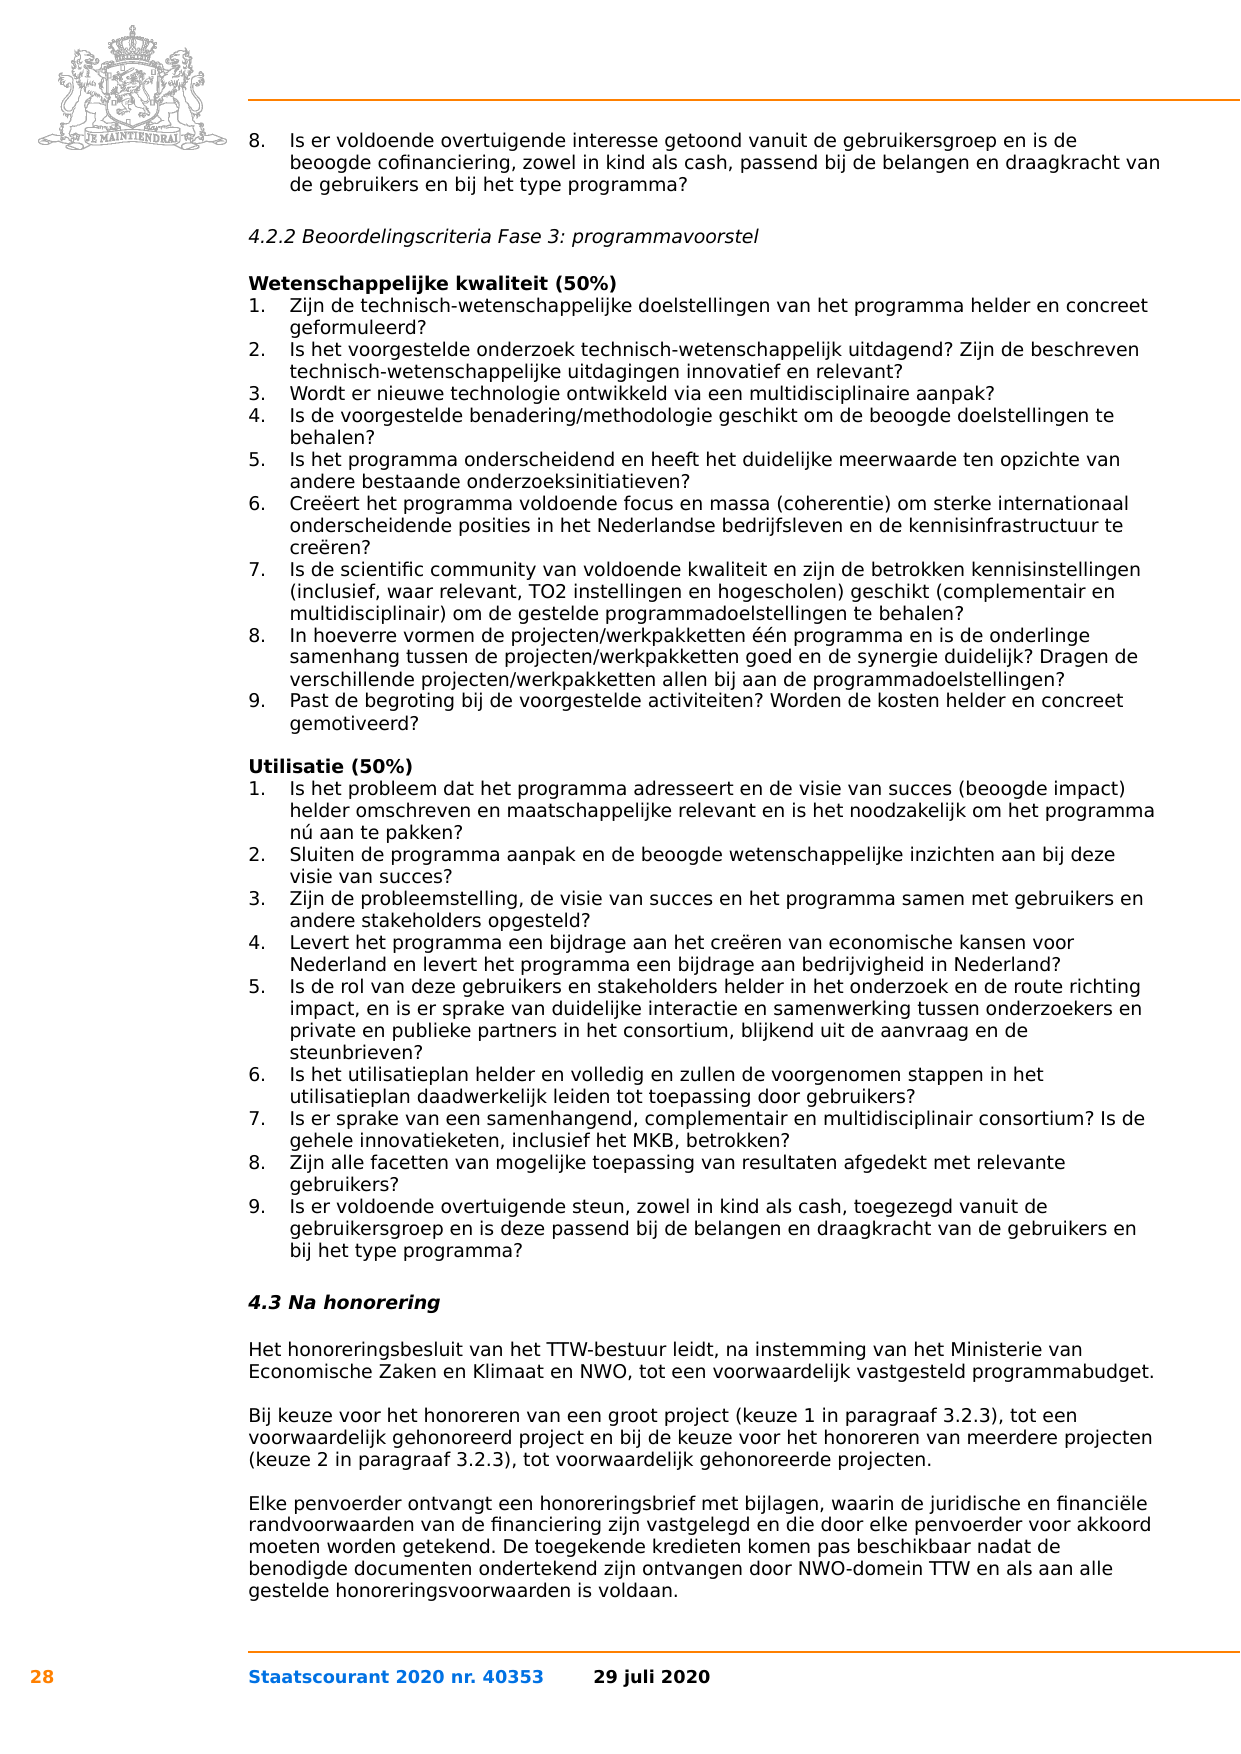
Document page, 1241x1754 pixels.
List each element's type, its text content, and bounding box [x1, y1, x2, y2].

subtitle Utilisatie (50%) [248, 756, 1163, 778]
text 5. Is het programma onderscheidend en heeft het duidelijke meerwaarde ten opzichte van andere bestaande onderzoeksinitiatieven? [248, 449, 1163, 493]
subtitle 4.3 Na honorering [248, 1292, 1163, 1314]
text 3. Zijn de probleemstelling, de visie van succes en het programma samen met gebruikers en andere stakeholders opgesteld? [248, 888, 1163, 932]
text 7. Is er sprake van een samenhangend, complementair en multidisciplinair consortium? Is de gehele innovatieketen, inclusief het MKB, betrokken? [248, 1108, 1163, 1152]
text 8. Zijn alle facetten van mogelijke toepassing van resultaten afgedekt met relevante gebruikers? [248, 1152, 1163, 1196]
text 4. Levert het programma een bijdrage aan het creëren van economische kansen voor Nederland en levert het programma een bijdrage aan bedrijvigheid in Nederland? [248, 932, 1163, 976]
text 3. Wordt er nieuwe technologie ontwikkeld via een multidisciplinaire aanpak? [248, 383, 1163, 405]
text 9. Past de begroting bij de voorgestelde activiteiten? Worden de kosten helder en concreet gemotiveerd? [248, 690, 1163, 734]
text 1. Is het probleem dat het programma adresseert en de visie van succes (beoogde impact) helder omschreven en maatschappelijke relevant en is het noodzakelijk om het programma nú aan te pakken? [248, 778, 1163, 844]
subtitle Wetenschappelijke kwaliteit (50%) [248, 273, 1163, 295]
text 4. Is de voorgestelde benadering/methodologie geschikt om de beoogde doelstellingen te behalen? [248, 405, 1163, 449]
text 2. Is het voorgestelde onderzoek technisch-wetenschappelijk uitdagend? Zijn de beschreven technisch-wetenschappelijke uitdagingen innovatief en relevant? [248, 339, 1163, 383]
text 8. Is er voldoende overtuigende interesse getoond vanuit de gebruikersgroep en is de beoogde cofinanciering, zowel in kind als cash, passend bij de belangen en draagkracht van de gebruikers en bij het type programma? [248, 130, 1163, 196]
text 6. Creëert het programma voldoende focus en massa (coherentie) om sterke internationaal onderscheidende posities in het Nederlandse bedrijfsleven en de kennisinfrastructuur te creëren? [248, 493, 1163, 558]
text 8. In hoeverre vormen de projecten/werkpakketten één programma en is de onderlinge samenhang tussen de projecten/werkpakketten goed en de synergie duidelijk? Dragen de verschillende projecten/werkpakketten allen bij aan de programmadoelstellingen? [248, 624, 1163, 690]
text 5. Is de rol van deze gebruikers en stakeholders helder in het onderzoek en de route richting impact, en is er sprake van duidelijke interactie en samenwerking tussen onderzoekers en private en publieke partners in het consortium, blijkend uit de aanvraag en de steunbrieven? [248, 976, 1163, 1064]
text 7. Is de scientific community van voldoende kwaliteit en zijn de betrokken kennisinstellingen (inclusief, waar relevant, TO2 instellingen en hogescholen) geschikt (complementair en multidisciplinair) om de gestelde programmadoelstellingen te behalen? [248, 558, 1163, 624]
text 9. Is er voldoende overtuigende steun, zowel in kind als cash, toegezegd vanuit de gebruikersgroep en is deze passend bij de belangen en draagkracht van de gebruikers en bij het type programma? [248, 1196, 1163, 1262]
text Elke penvoerder ontvangt een honoreringsbrief met bijlagen, waarin de juridische en financiële randvoorwaarden van de financiering zijn vastgelegd en die door elke penvoerder voor akkoord moeten worden getekend. De toegekende kredieten komen pas beschikbaar nadat de benodigde documenten ondertekend zijn ontvangen door NWO-domein TTW en als aan alle gestelde honoreringsvoorwaarden is voldaan. [248, 1492, 1163, 1602]
text 6. Is het utilisatieplan helder en volledig en zullen de voorgenomen stappen in het utilisatieplan daadwerkelijk leiden tot toepassing door gebruikers? [248, 1064, 1163, 1108]
text Het honoreringsbesluit van het TTW-bestuur leidt, na instemming van het Ministerie van Economische Zaken en Klimaat en NWO, tot een voorwaardelijk vastgesteld programmabudget. [248, 1339, 1163, 1383]
picture [38, 25, 227, 150]
text Bij keuze voor het honoreren van een groot project (keuze 1 in paragraaf 3.2.3), tot een voorwaardelijk gehonoreerd project en bij de keuze voor het honoreren van meerdere projecten (keuze 2 in paragraaf 3.2.3), tot voorwaardelijk gehonoreerde projecten. [248, 1404, 1163, 1471]
text 2. Sluiten de programma aanpak en de beoogde wetenschappelijke inzichten aan bij deze visie van succes? [248, 844, 1163, 888]
text 1. Zijn de technisch-wetenschappelijke doelstellingen van het programma helder en concreet geformuleerd? [248, 295, 1163, 339]
subtitle 4.2.2 Beoordelingscriteria Fase 3: programmavoorstel [248, 226, 1163, 248]
